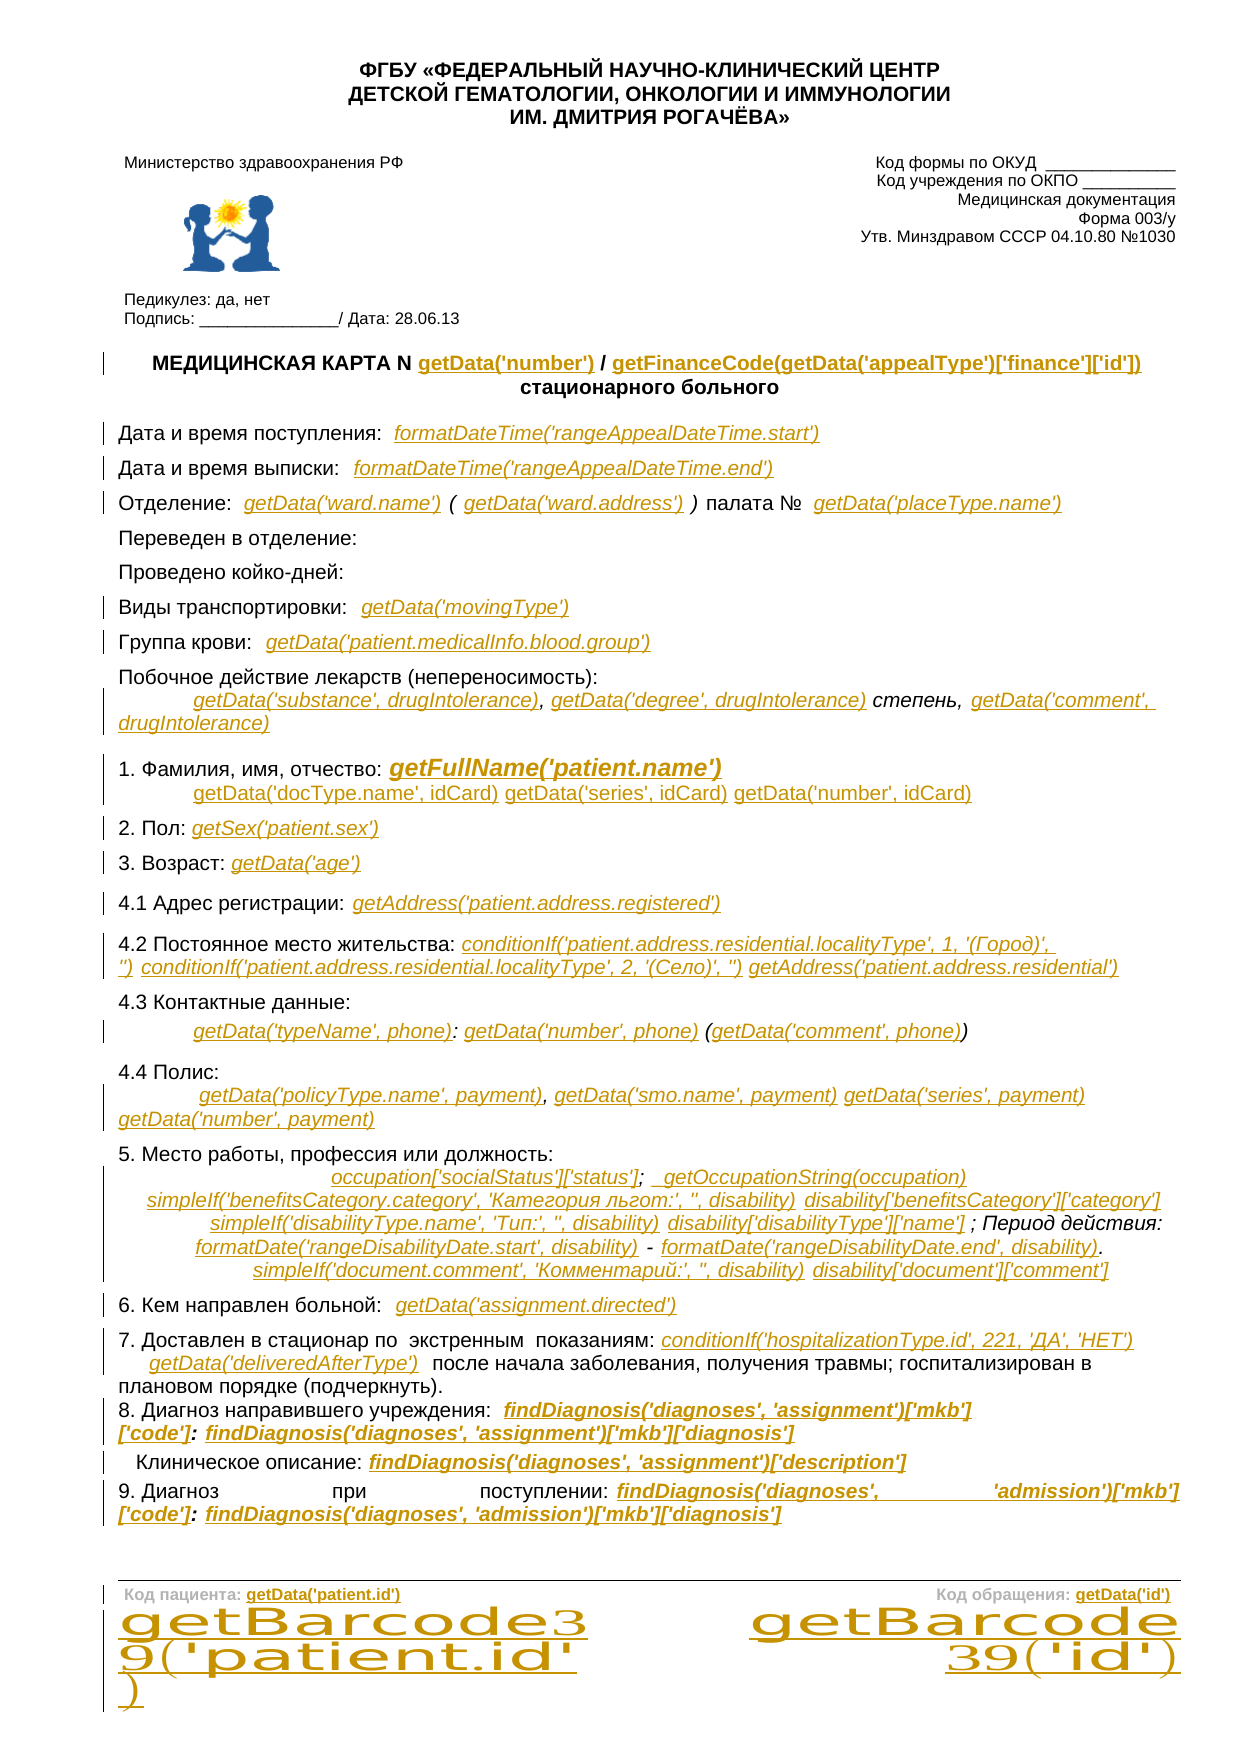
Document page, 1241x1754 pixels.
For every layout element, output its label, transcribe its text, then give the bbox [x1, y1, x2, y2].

text 5. Место работы, профессия или должность: [118, 1142, 1181, 1166]
text Группа крови: getData('patient.medicalInfo.blood.group') [118, 630, 1181, 654]
text 4.1 Адрес регистрации: getAddress('patient.address.registered') [118, 892, 1181, 915]
text getData('docType.name', idCard) getData('series', idCard) getData('number', idCard) [118, 781, 1181, 805]
text Виды транспортировки: getData('movingType') [118, 596, 1181, 619]
text Проведено койко-дней: [118, 561, 1181, 584]
list 9. Диагноз при поступлении: findDiagnosis('diagnoses', 'admission')['mkb']['code']: findDiagnosis('diagnoses', 'admission')['mkb']['diagnosis'] [118, 1480, 1181, 1526]
text 4.2 Постоянное место жительства: conditionIf('patient.address.residential.localityType', 1, '(Город)', '') conditionIf('patient.address.residential.localityType', 2, '(Село)', '') getAddress('patient.address.residential') [118, 933, 1181, 979]
text simpleIf('benefitsCategory.category', 'Категория льгот:', '', disability) disability['benefitsCategory']['category'] simpleIf('disabilityType.name', 'Тип:', '', disability) disability['disabilityType']['name'] ; Период действия: formatDate('rangeDisabilityDate.start', disability) - formatDate('rangeDisabilityDate.end', disability). simpleIf('document.comment', 'Комментарий:', '', disability) disability['document']['comment'] [118, 1189, 1181, 1282]
table_cell [650, 285, 1181, 333]
text getData('typeName', phone): getData('number', phone) (getData('comment', phone)) [118, 1020, 1181, 1043]
text getData('substance', drugIntolerance), getData('degree', drugIntolerance) степень, getData('comment', drugIntolerance) [118, 688, 1181, 735]
picture [177, 191, 288, 279]
text ДЕТСКОЙ ГЕМАТОЛОГИИ, ОНКОЛОГИИ И ИММУНОЛОГИИ ИМ. ДМИТРИЯ РОГАЧЁВА» [118, 82, 1181, 129]
text 3. Возраст: getData('age') [118, 851, 1181, 874]
list Клиническое описание: findDiagnosis('diagnoses', 'assignment')['description'] [118, 1451, 1181, 1474]
text 6. Кем направлен больной: getData('assignment.directed') [118, 1293, 1181, 1317]
text Переведен в отделение: [118, 526, 1181, 549]
text Побочное действие лекарств (непереносимость): [118, 665, 1181, 688]
text Дата и время поступления: formatDateTime('rangeAppealDateTime.start') [118, 422, 1181, 445]
text occupation['socialStatus']['status']; _getOccupationString(occupation) [118, 1166, 1181, 1189]
text getData('policyType.name', payment), getData('smo.name', payment) getData('series', payment) getData('number', payment) [118, 1084, 1181, 1131]
text Отделение: getData('ward.name') ( getData('ward.address') ) палата № getData('placeType.name') [118, 491, 1181, 514]
table_header Код формы по ОКУД ______________ Код учреждения по ОКПО __________ Медицинская документация Форма 003/у Утв. Минздравом СССР 04.10.80 №1030 [650, 148, 1181, 284]
text ФГБУ «ФЕДЕРАЛЬНЫЙ НАУЧНО-КЛИНИЧЕСКИЙ ЦЕНТР [118, 59, 1181, 82]
text 4.3 Контактные данные: [118, 991, 1181, 1014]
text МЕДИЦИНСКАЯ КАРТА N getData('number') / getFinanceCode(getData('appealType')['finance']['id']) [118, 352, 1181, 375]
text стационарного больного [118, 375, 1181, 398]
list 8. Диагноз направившего учреждения: findDiagnosis('diagnoses', 'assignment')['mkb']['code']: findDiagnosis('diagnoses', 'assignment')['mkb']['diagnosis'] [118, 1398, 1181, 1444]
text 7. Доставлен в стационар по экстренным показаниям: conditionIf('hospitalizationType.id', 221, 'ДА', 'НЕТ') getData('deliveredAfterType') после начала заболевания, получения травмы; госпитализирован в плановом порядке (подчеркнуть). [118, 1328, 1181, 1398]
text 4.4 Полис: [118, 1061, 1181, 1084]
text Дата и время выписки: formatDateTime('rangeAppealDateTime.end') [118, 456, 1181, 480]
table_cell Педикулез: да, нет Подпись: _______________/ Дата: 28.06.13 [118, 285, 649, 333]
text 1. Фамилия, имя, отчество: getFullName('patient.name') [118, 753, 1181, 781]
text 2. Пол: getSex('patient.sex') [118, 816, 1181, 839]
table_header Министерство здравоохранения РФ [118, 148, 649, 284]
